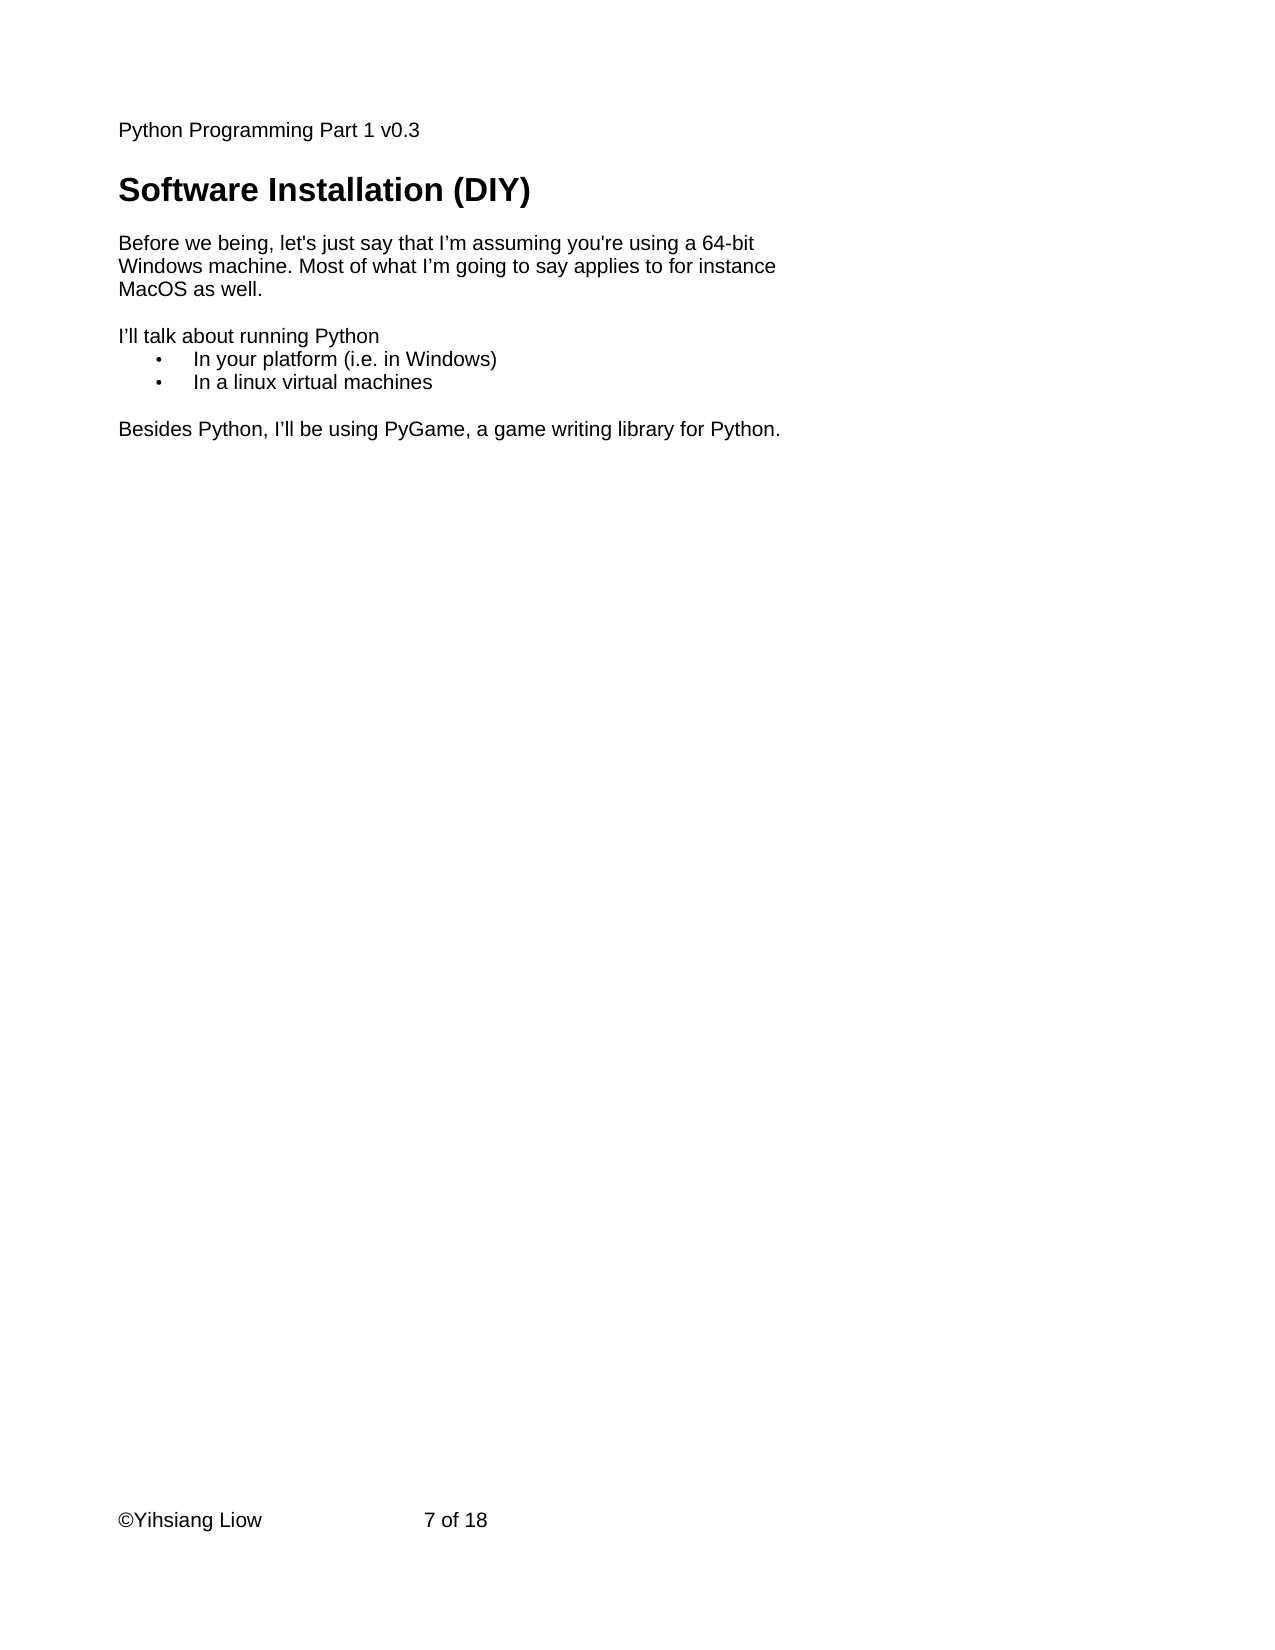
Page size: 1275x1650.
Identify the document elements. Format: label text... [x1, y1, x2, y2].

text Software Installation (DIY) [118, 171, 793, 208]
list In your platform (i.e. in Windows) [156, 347, 793, 371]
text Before we being, let's just say that I’m assuming you're using a 64-bit Windows machine. Most of what I’m going to say applies to for instance MacOS as well. [118, 231, 793, 301]
list In a linux virtual machines [156, 371, 793, 394]
text I’ll talk about running Python [118, 324, 793, 347]
text Besides Python, I’ll be using PyGame, a game writing library for Python. [118, 417, 793, 440]
